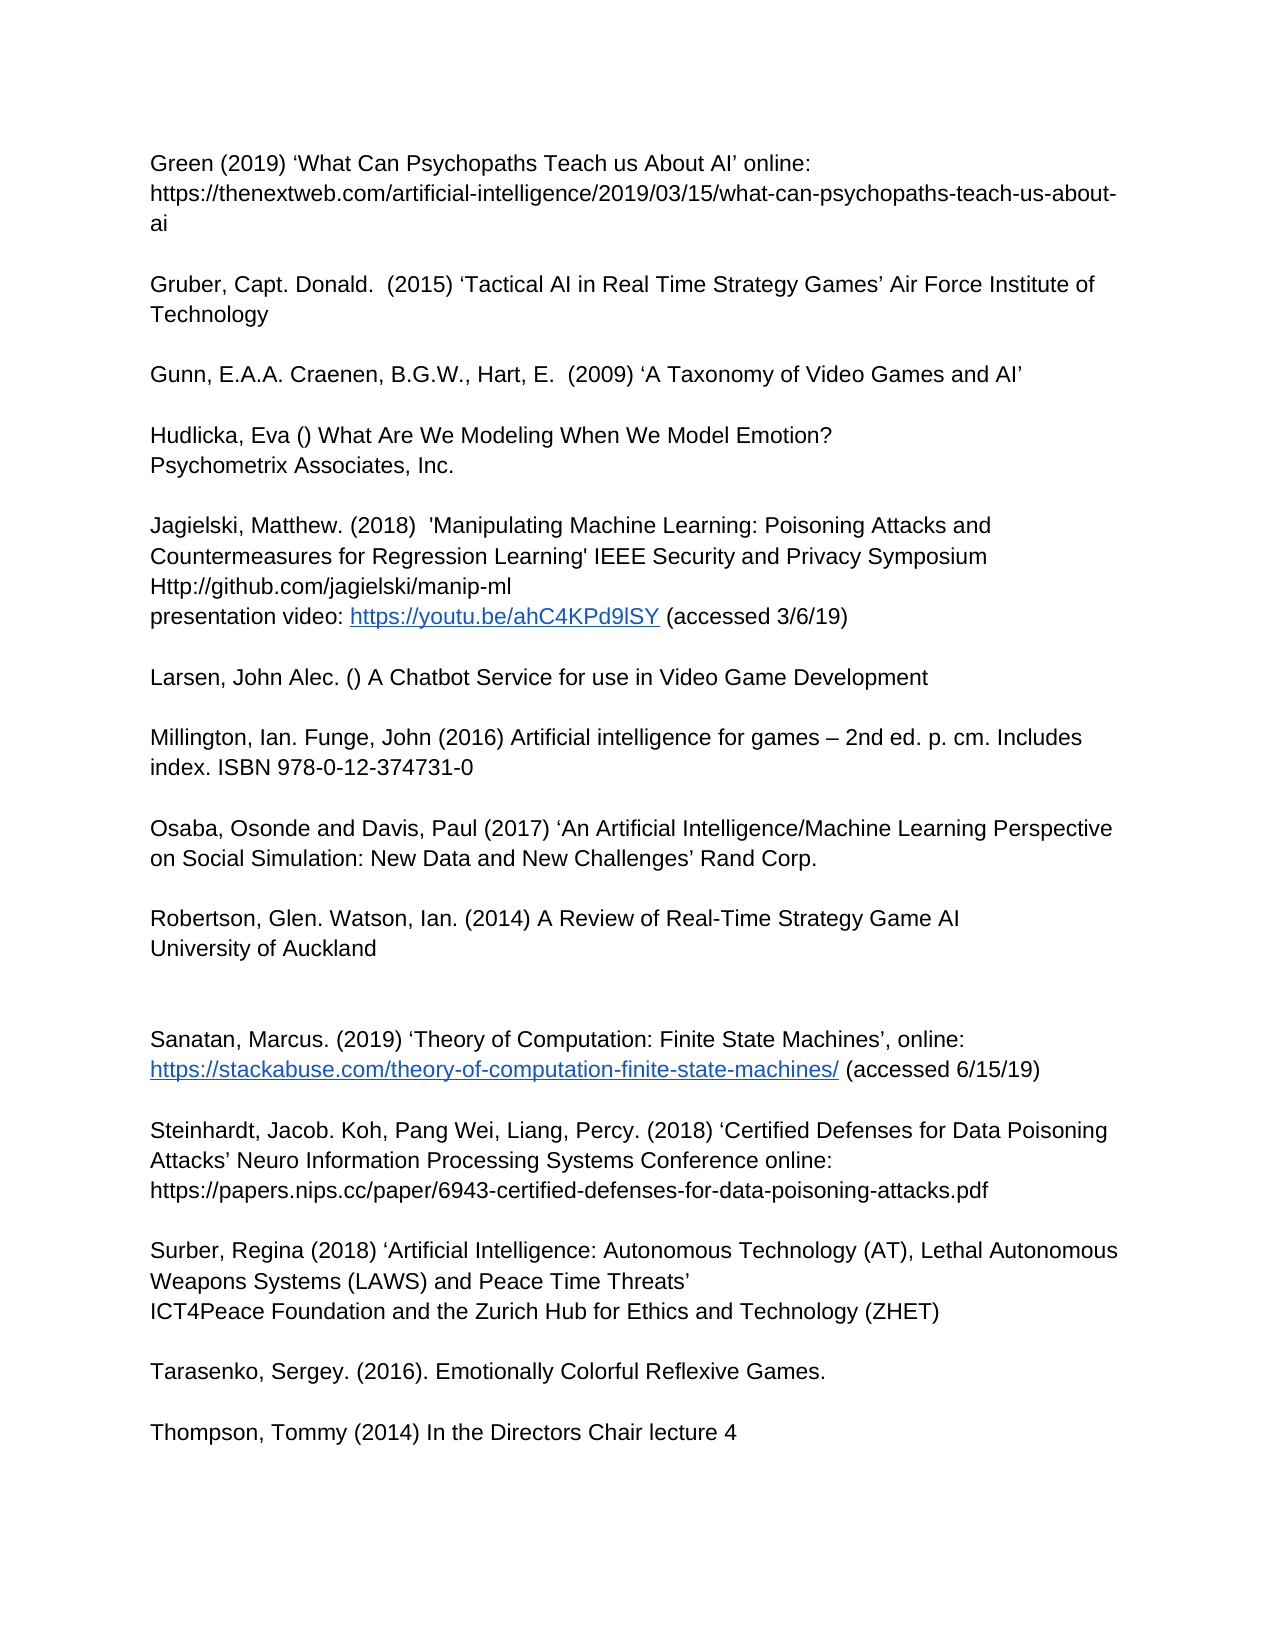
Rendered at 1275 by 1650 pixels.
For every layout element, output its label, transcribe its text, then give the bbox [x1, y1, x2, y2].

text Sanatan, Marcus. (2019) ‘Theory of Computation: Finite State Machines’, online: https://stackabuse.com/theory-of-computation-finite-state-machines/ (accessed 6/15/19) [150, 1026, 1125, 1083]
text Steinhardt, Jacob. Koh, Pang Wei, Liang, Percy. (2018) ‘Certified Defenses for Data Poisoning Attacks’ Neuro Information Processing Systems Conference online: https://papers.nips.cc/paper/6943-certified-defenses-for-data-poisoning-attacks.pdf [150, 1117, 1125, 1203]
text Thompson, Tommy (2014) In the Directors Chair lecture 4 [150, 1419, 1125, 1445]
text Tarasenko, Sergey. (2016). Emotionally Colorful Reflexive Games. [150, 1358, 1125, 1385]
text Gunn, E.A.A. Craenen, B.G.W., Hart, E. (2009) ‘A Taxonomy of Video Games and AI’ [150, 361, 1125, 388]
text Larsen, John Alec. () A Chatbot Service for use in Video Game Development [150, 663, 1125, 690]
text Surber, Regina (2018) ‘Artificial Intelligence: Autonomous Technology (AT), Lethal Autonomous Weapons Systems (LAWS) and Peace Time Threats’ ICT4Peace Foundation and the Zurich Hub for Ethics and Technology (ZHET) [150, 1237, 1125, 1354]
text Green (2019) ‘What Can Psychopaths Teach us About AI’ online: https://thenextweb.com/artificial-intelligence/2019/03/15/what-can-psychopaths-teach-us-about-ai [150, 150, 1125, 237]
text Hudlicka, Eva () What Are We Modeling When We Model Emotion? Psychometrix Associates, Inc. [150, 422, 1125, 509]
text Millington, Ian. Funge, John (2016) Artificial intelligence for games – 2nd ed. p. cm. Includes index. ISBN 978-0-12-374731-0 [150, 724, 1125, 781]
text Osaba, Osonde and Davis, Paul (2017) ‘An Artificial Intelligence/Machine Learning Perspective on Social Simulation: New Data and New Challenges’ Rand Corp. [150, 814, 1125, 871]
text Gruber, Capt. Donald. (2015) ‘Tactical AI in Real Time Strategy Games’ Air Force Institute of Technology [150, 271, 1125, 327]
text Robertson, Glen. Watson, Ian. (2014) A Review of Real-Time Strategy Game AI University of Auckland [150, 905, 1125, 992]
text Jagielski, Matthew. (2018) 'Manipulating Machine Learning: Poisoning Attacks and Countermeasures for Regression Learning' IEEE Security and Privacy Symposium Http://github.com/jagielski/manip-ml presentation video: https://youtu.be/ahC4KPd9lSY (accessed 3/6/19) [150, 512, 1125, 629]
